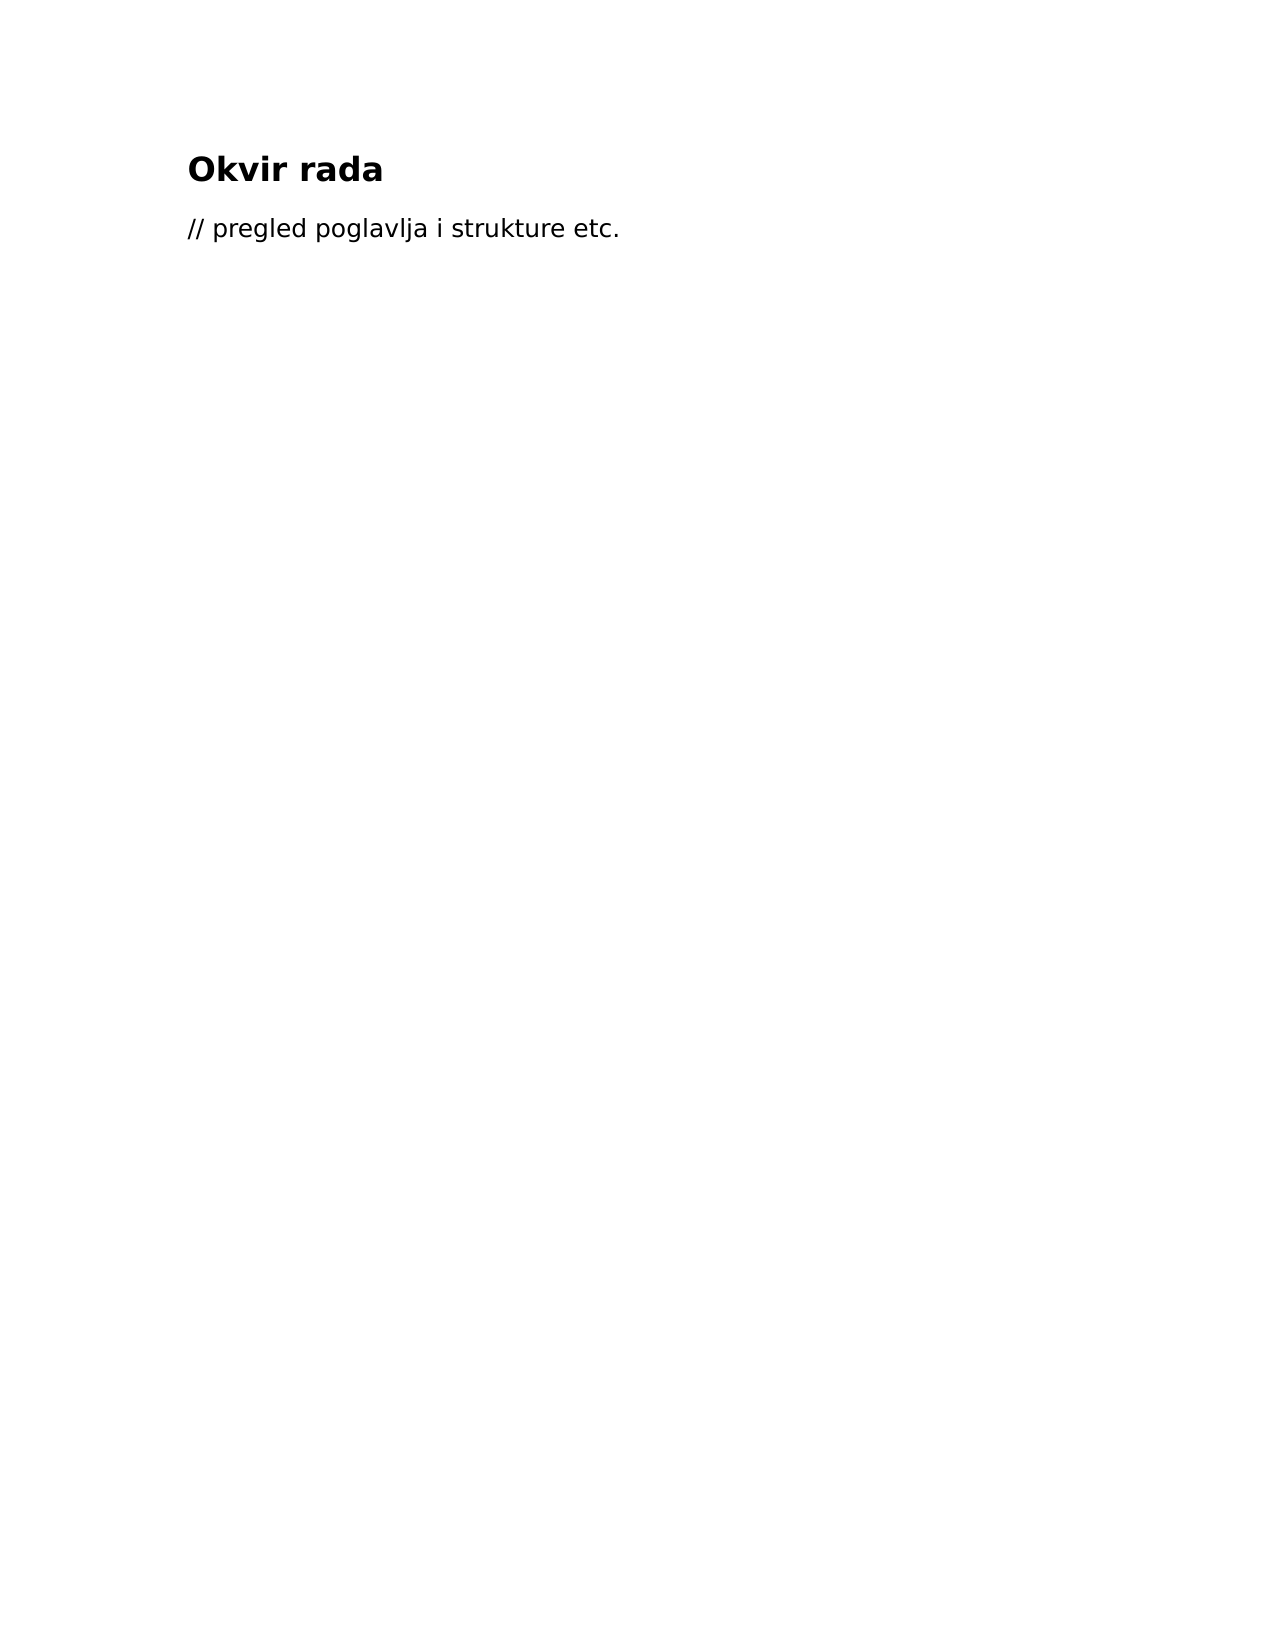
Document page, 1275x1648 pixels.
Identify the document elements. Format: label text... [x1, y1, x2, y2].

subtitle Okvir rada [187, 150, 1088, 189]
subtitle // pregled poglavlja i strukture etc. [187, 214, 1088, 243]
